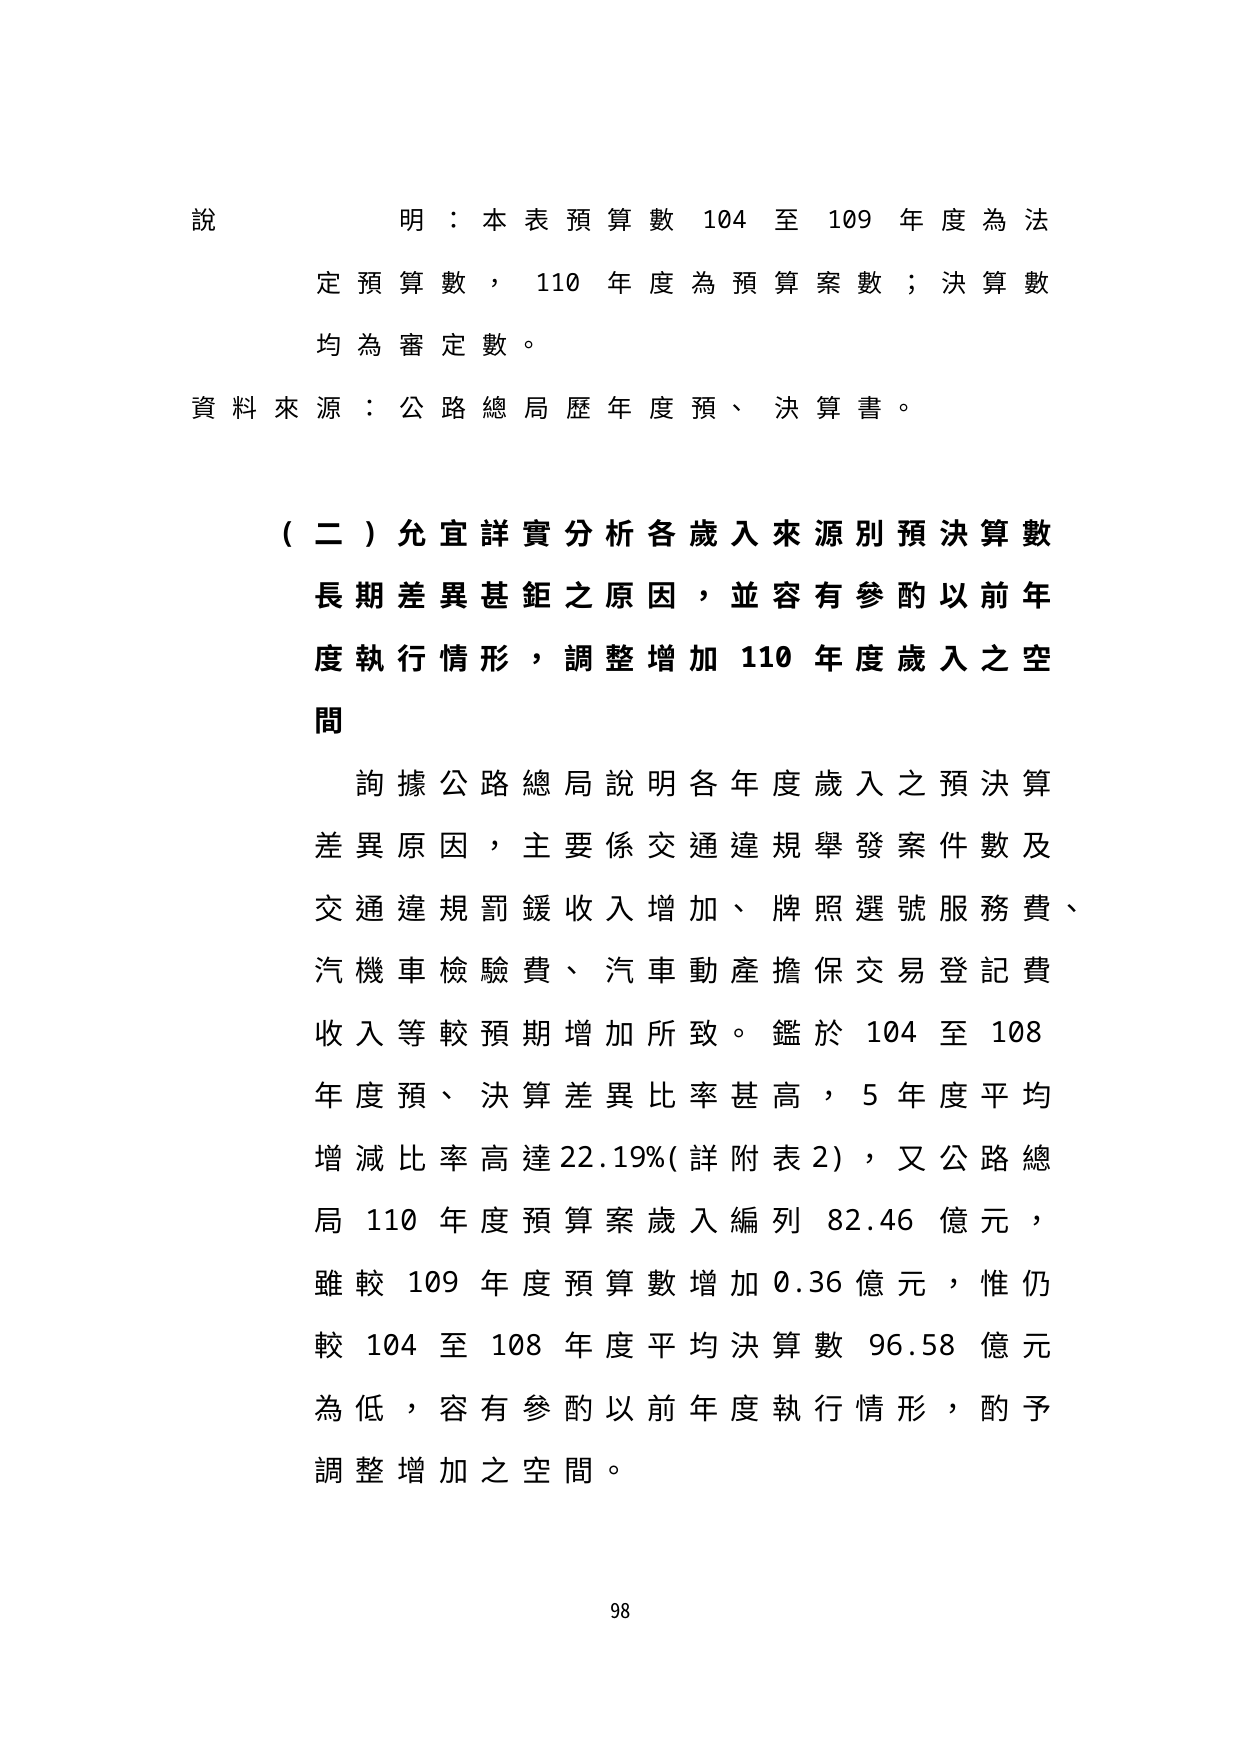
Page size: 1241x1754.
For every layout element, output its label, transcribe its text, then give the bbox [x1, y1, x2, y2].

text 資料來源：公路總局歷年度預、決算書。 [161, 365, 1058, 427]
text 詢據公路總局說明各年度歲入之預決算差異原因，主要係交通違規舉發案件數及交通違規罰鍰收入增加、牌照選號服務費、汽機車檢驗費、汽車動產擔保交易登記費收入等較預期增加所致。鑑於104至108年度預、決算差異比率甚高，5年度平均增減比率高達22.19%(詳附表2)，又公路總局110年度預算案歲入編列82.46億元，雖較109年度預算數增加0.36億元，惟仍較104至108年度平均決算數96.58億元為低，容有參酌以前年度執行情形，酌予調整增加之空間。 [271, 740, 1058, 1490]
text 說 明：本表預算數104至109年度為法定預算數，110年度為預算案數；決算數均為審定數。 [161, 177, 1058, 365]
text (二)允宜詳實分析各歲入來源別預決算數長期差異甚鉅之原因，並容有參酌以前年度執行情形，調整增加110年度歲入之空間 [242, 490, 1058, 740]
